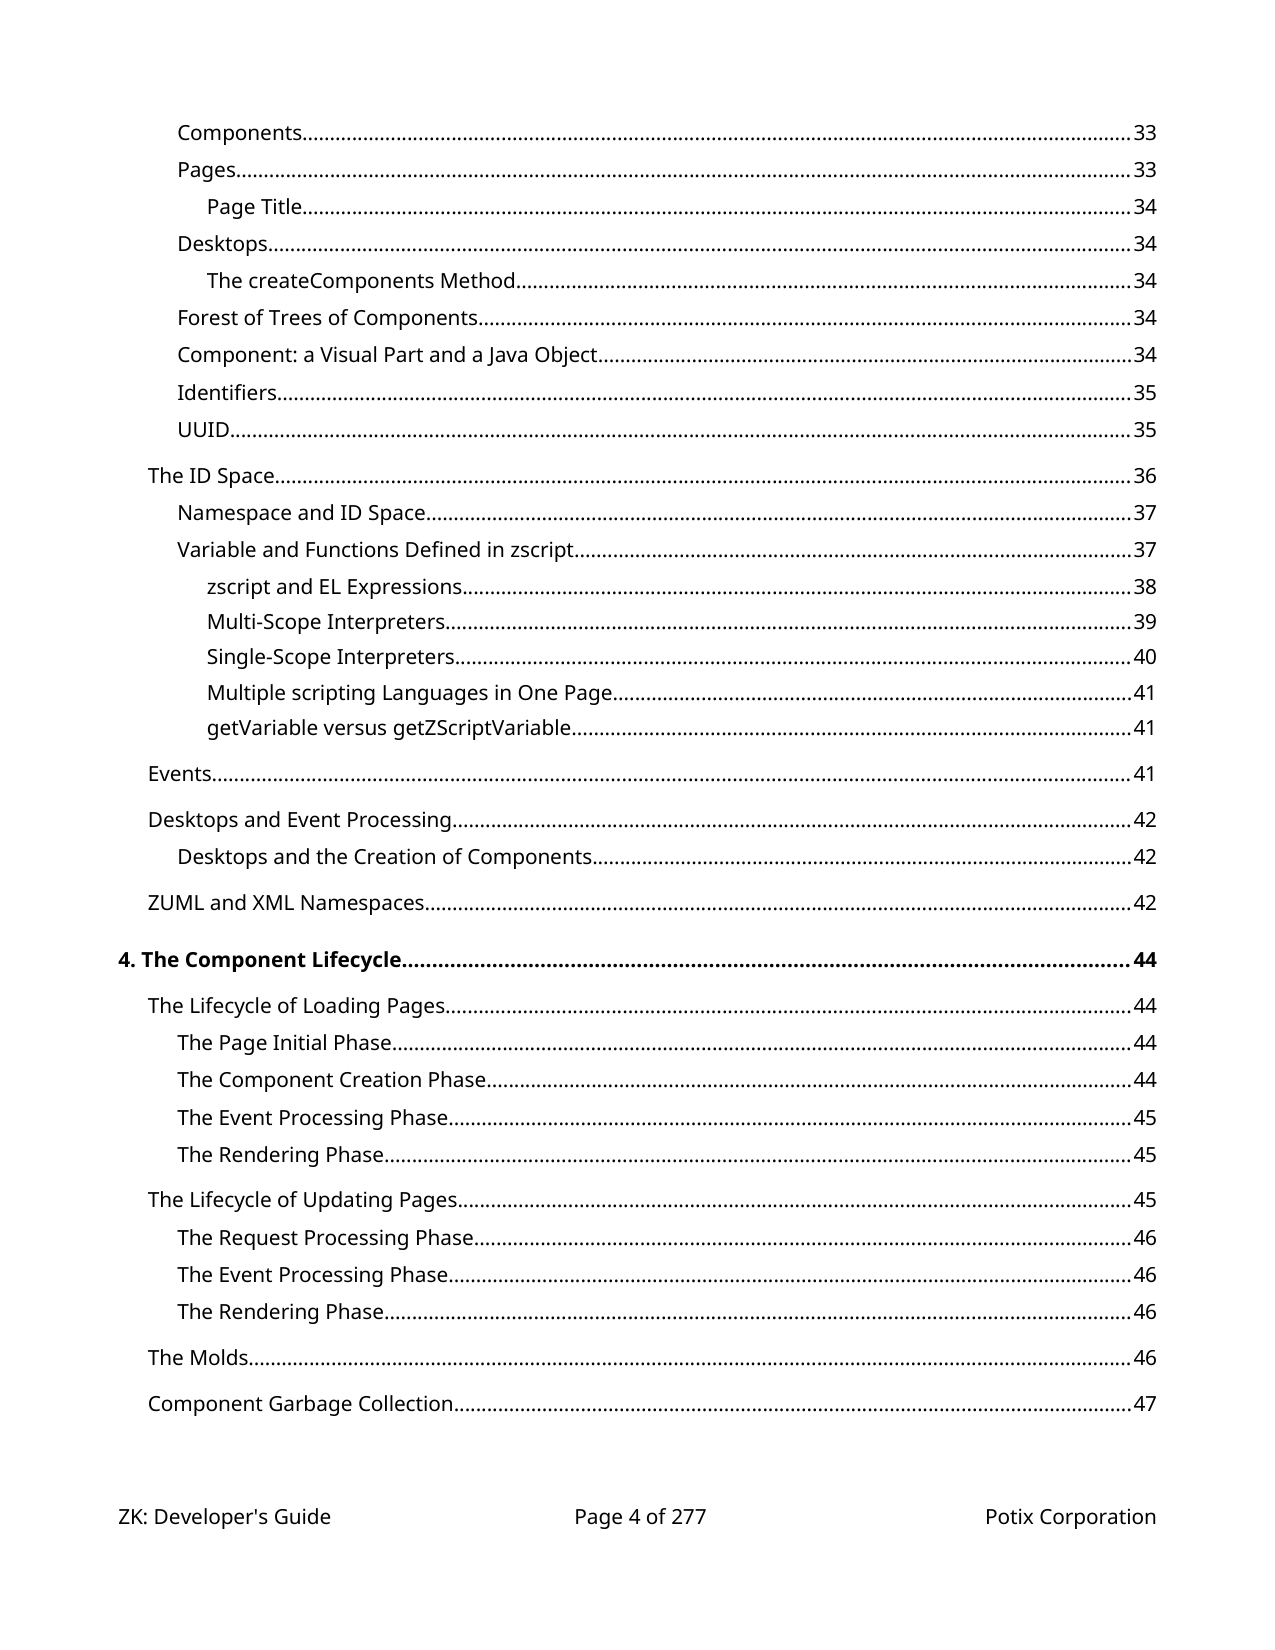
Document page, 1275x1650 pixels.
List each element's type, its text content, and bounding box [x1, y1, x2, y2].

text Component: a Visual Part and a Java Object 34 [177, 341, 1157, 369]
text getVariable versus getZScriptVariable 41 [207, 713, 1157, 741]
text The Lifecycle of Loading Pages 44 [148, 991, 1157, 1019]
text Multi-Scope Interpreters 39 [207, 607, 1157, 635]
text UUID 35 [177, 415, 1157, 443]
text The Rendering Phase 46 [177, 1297, 1157, 1325]
text The createComponents Method 34 [207, 266, 1157, 295]
text The Event Processing Phase 46 [177, 1260, 1157, 1288]
text The Component Creation Phase 44 [177, 1066, 1157, 1094]
text Multiple scripting Languages in One Page 41 [207, 678, 1157, 706]
text The Event Processing Phase 45 [177, 1103, 1157, 1131]
text Single-Scope Interpreters 40 [207, 642, 1157, 671]
text The Molds 46 [148, 1343, 1157, 1371]
text Identifiers 35 [177, 378, 1157, 406]
text Component Garbage Collection 47 [148, 1389, 1157, 1417]
text Pages 33 [177, 155, 1157, 183]
text zscript and EL Expressions 38 [207, 572, 1157, 600]
text The Page Initial Phase 44 [177, 1028, 1157, 1057]
text Page Title 34 [207, 192, 1157, 221]
text Forest of Trees of Components 34 [177, 303, 1157, 332]
text Events 41 [148, 759, 1157, 787]
text Components 33 [177, 118, 1157, 146]
text Variable and Functions Defined in zscript 37 [177, 535, 1157, 563]
text Desktops and Event Processing 42 [148, 805, 1157, 833]
text Desktops and the Creation of Components 42 [177, 842, 1157, 870]
text Namespace and ID Space 37 [177, 498, 1157, 526]
text 4. The Component Lifecycle 44 [118, 945, 1157, 974]
text The ID Space 36 [148, 461, 1157, 489]
text Desktops 34 [177, 229, 1157, 258]
text The Rendering Phase 45 [177, 1140, 1157, 1168]
text The Lifecycle of Updating Pages 45 [148, 1186, 1157, 1214]
text The Request Processing Phase 46 [177, 1223, 1157, 1251]
text ZUML and XML Namespaces 42 [148, 888, 1157, 916]
